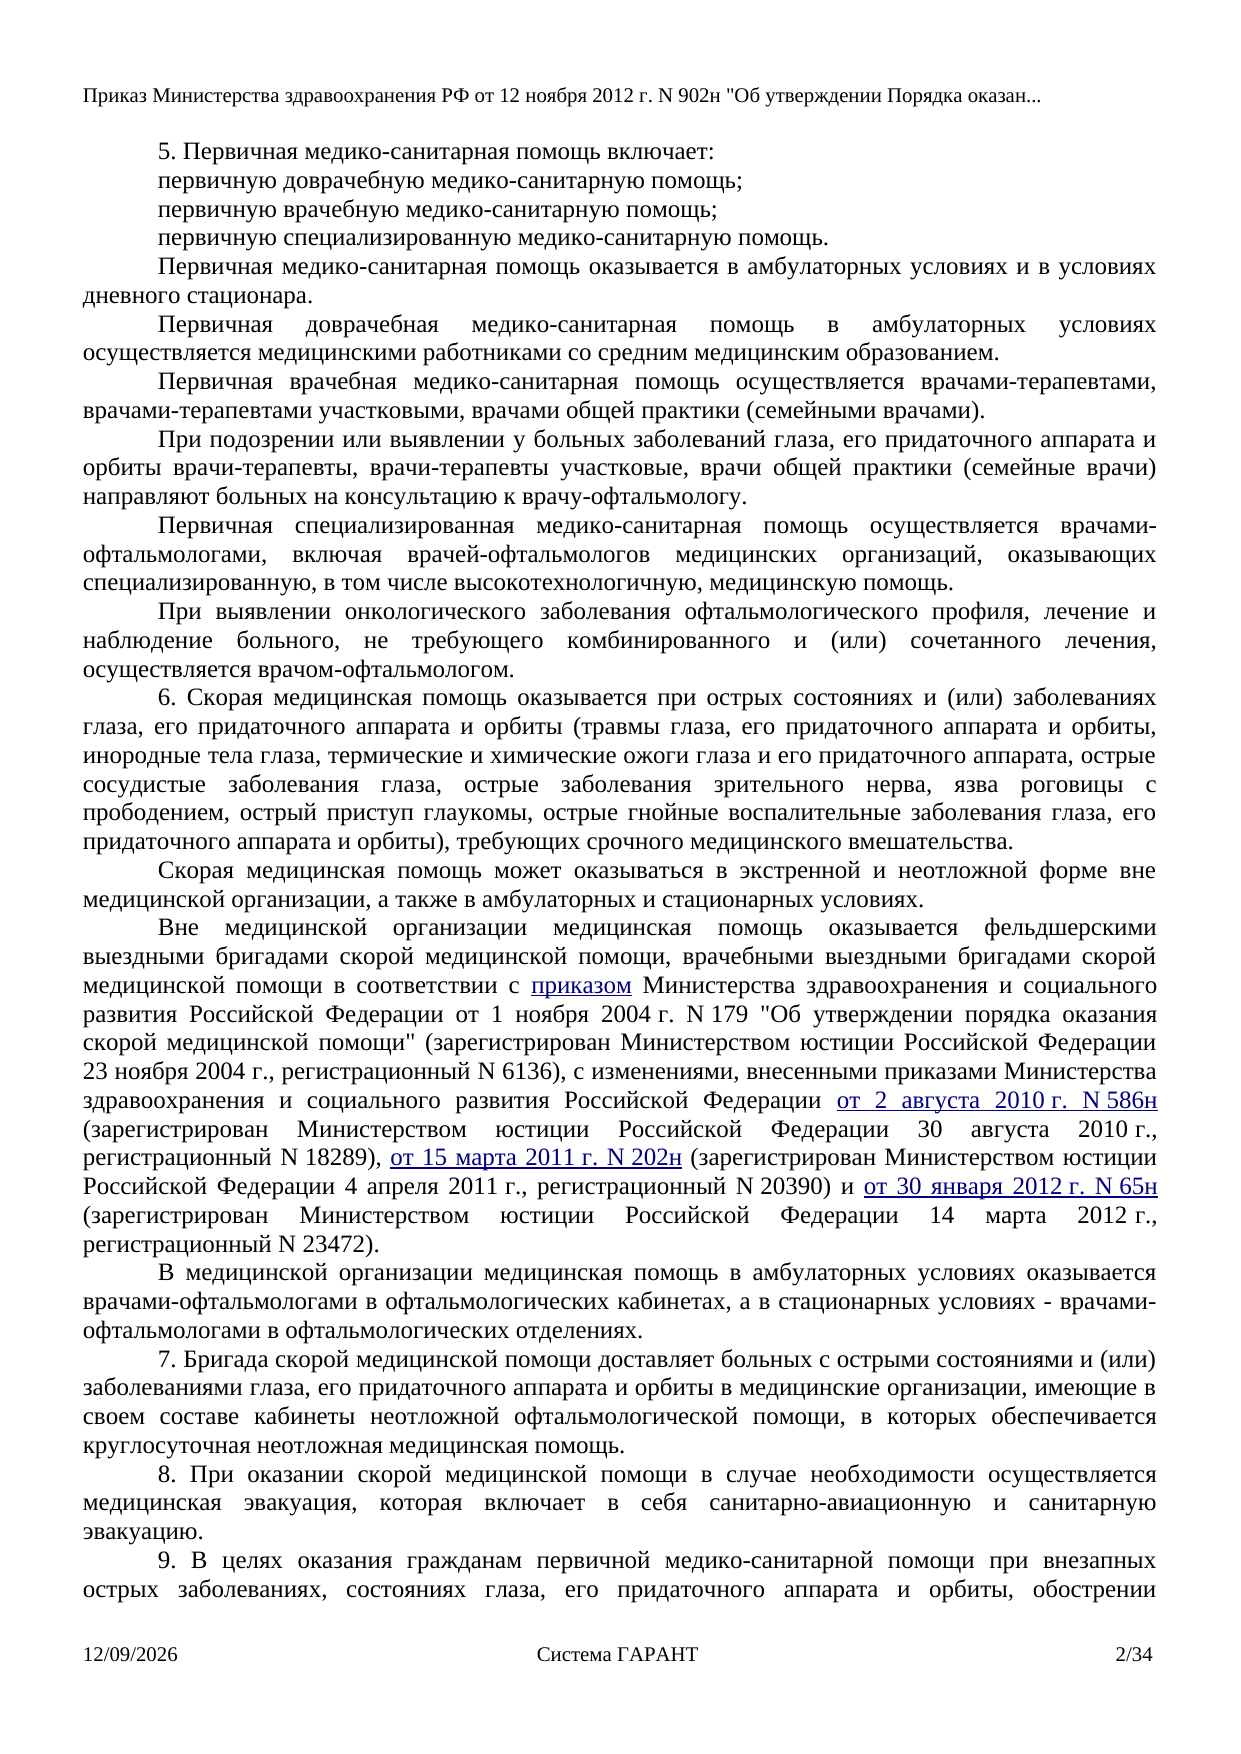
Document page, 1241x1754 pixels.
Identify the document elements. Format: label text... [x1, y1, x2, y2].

text Первичная врачебная медико-санитарная помощь осуществляется врачами-терапевтами, врачами-терапевтами участковыми, врачами общей практики (семейными врачами). [83, 366, 1157, 424]
text Вне медицинской организации медицинская помощь оказывается фельдшерскими выездными бригадами скорой медицинской помощи, врачебными выездными бригадами скорой медицинской помощи в соответствии с приказом Министерства здравоохранения и социального развития Российской Федерации от 1 ноября 2004 г. N 179 "Об утверждении порядка оказания скорой медицинской помощи" (зарегистрирован Министерством юстиции Российской Федерации 23 ноября 2004 г., регистрационный N 6136), с изменениями, внесенными приказами Министерства здравоохранения и социального развития Российской Федерации от 2 августа 2010 г. N 586н (зарегистрирован Министерством юстиции Российской Федерации 30 августа 2010 г., регистрационный N 18289), от 15 марта 2011 г. N 202н (зарегистрирован Министерством юстиции Российской Федерации 4 апреля 2011 г., регистрационный N 20390) и от 30 января 2012 г. N 65н (зарегистрирован Министерством юстиции Российской Федерации 14 марта 2012 г., регистрационный N 23472). [83, 912, 1157, 1257]
text первичную доврачебную медико-санитарную помощь; [83, 165, 1157, 194]
text 9. В целях оказания гражданам первичной медико-санитарной помощи при внезапных острых заболеваниях, состояниях глаза, его придаточного аппарата и орбиты, обострении [83, 1545, 1157, 1602]
text 7. Бригада скорой медицинской помощи доставляет больных с острыми состояниями и (или) заболеваниями глаза, его придаточного аппарата и орбиты в медицинские организации, имеющие в своем составе кабинеты неотложной офтальмологической помощи, в которых обеспечивается круглосуточная неотложная медицинская помощь. [83, 1344, 1157, 1459]
text Скорая медицинская помощь может оказываться в экстренной и неотложной форме вне медицинской организации, а также в амбулаторных и стационарных условиях. [83, 855, 1157, 912]
text 5. Первичная медико-санитарная помощь включает: [83, 136, 1157, 165]
text Первичная специализированная медико-санитарная помощь осуществляется врачами-офтальмологами, включая врачей-офтальмологов медицинских организаций, оказывающих специализированную, в том числе высокотехнологичную, медицинскую помощь. [83, 510, 1157, 596]
text первичную врачебную медико-санитарную помощь; [83, 194, 1157, 222]
text первичную специализированную медико-санитарную помощь. [83, 222, 1157, 251]
text При подозрении или выявлении у больных заболеваний глаза, его придаточного аппарата и орбиты врачи-терапевты, врачи-терапевты участковые, врачи общей практики (семейные врачи) направляют больных на консультацию к врачу-офтальмологу. [83, 424, 1157, 510]
text 6. Скорая медицинская помощь оказывается при острых состояниях и (или) заболеваниях глаза, его придаточного аппарата и орбиты (травмы глаза, его придаточного аппарата и орбиты, инородные тела глаза, термические и химические ожоги глаза и его придаточного аппарата, острые сосудистые заболевания глаза, острые заболевания зрительного нерва, язва роговицы с прободением, острый приступ глаукомы, острые гнойные воспалительные заболевания глаза, его придаточного аппарата и орбиты), требующих срочного медицинского вмешательства. [83, 682, 1157, 855]
text Первичная медико-санитарная помощь оказывается в амбулаторных условиях и в условиях дневного стационара. [83, 251, 1157, 309]
text Первичная доврачебная медико-санитарная помощь в амбулаторных условиях осуществляется медицинскими работниками со средним медицинским образованием. [83, 309, 1157, 366]
text При выявлении онкологического заболевания офтальмологического профиля, лечение и наблюдение больного, не требующего комбинированного и (или) сочетанного лечения, осуществляется врачом-офтальмологом. [83, 596, 1157, 682]
text В медицинской организации медицинская помощь в амбулаторных условиях оказывается врачами-офтальмологами в офтальмологических кабинетах, а в стационарных условиях - врачами-офтальмологами в офтальмологических отделениях. [83, 1257, 1157, 1344]
text 8. При оказании скорой медицинской помощи в случае необходимости осуществляется медицинская эвакуация, которая включает в себя санитарно-авиационную и санитарную эвакуацию. [83, 1459, 1157, 1545]
